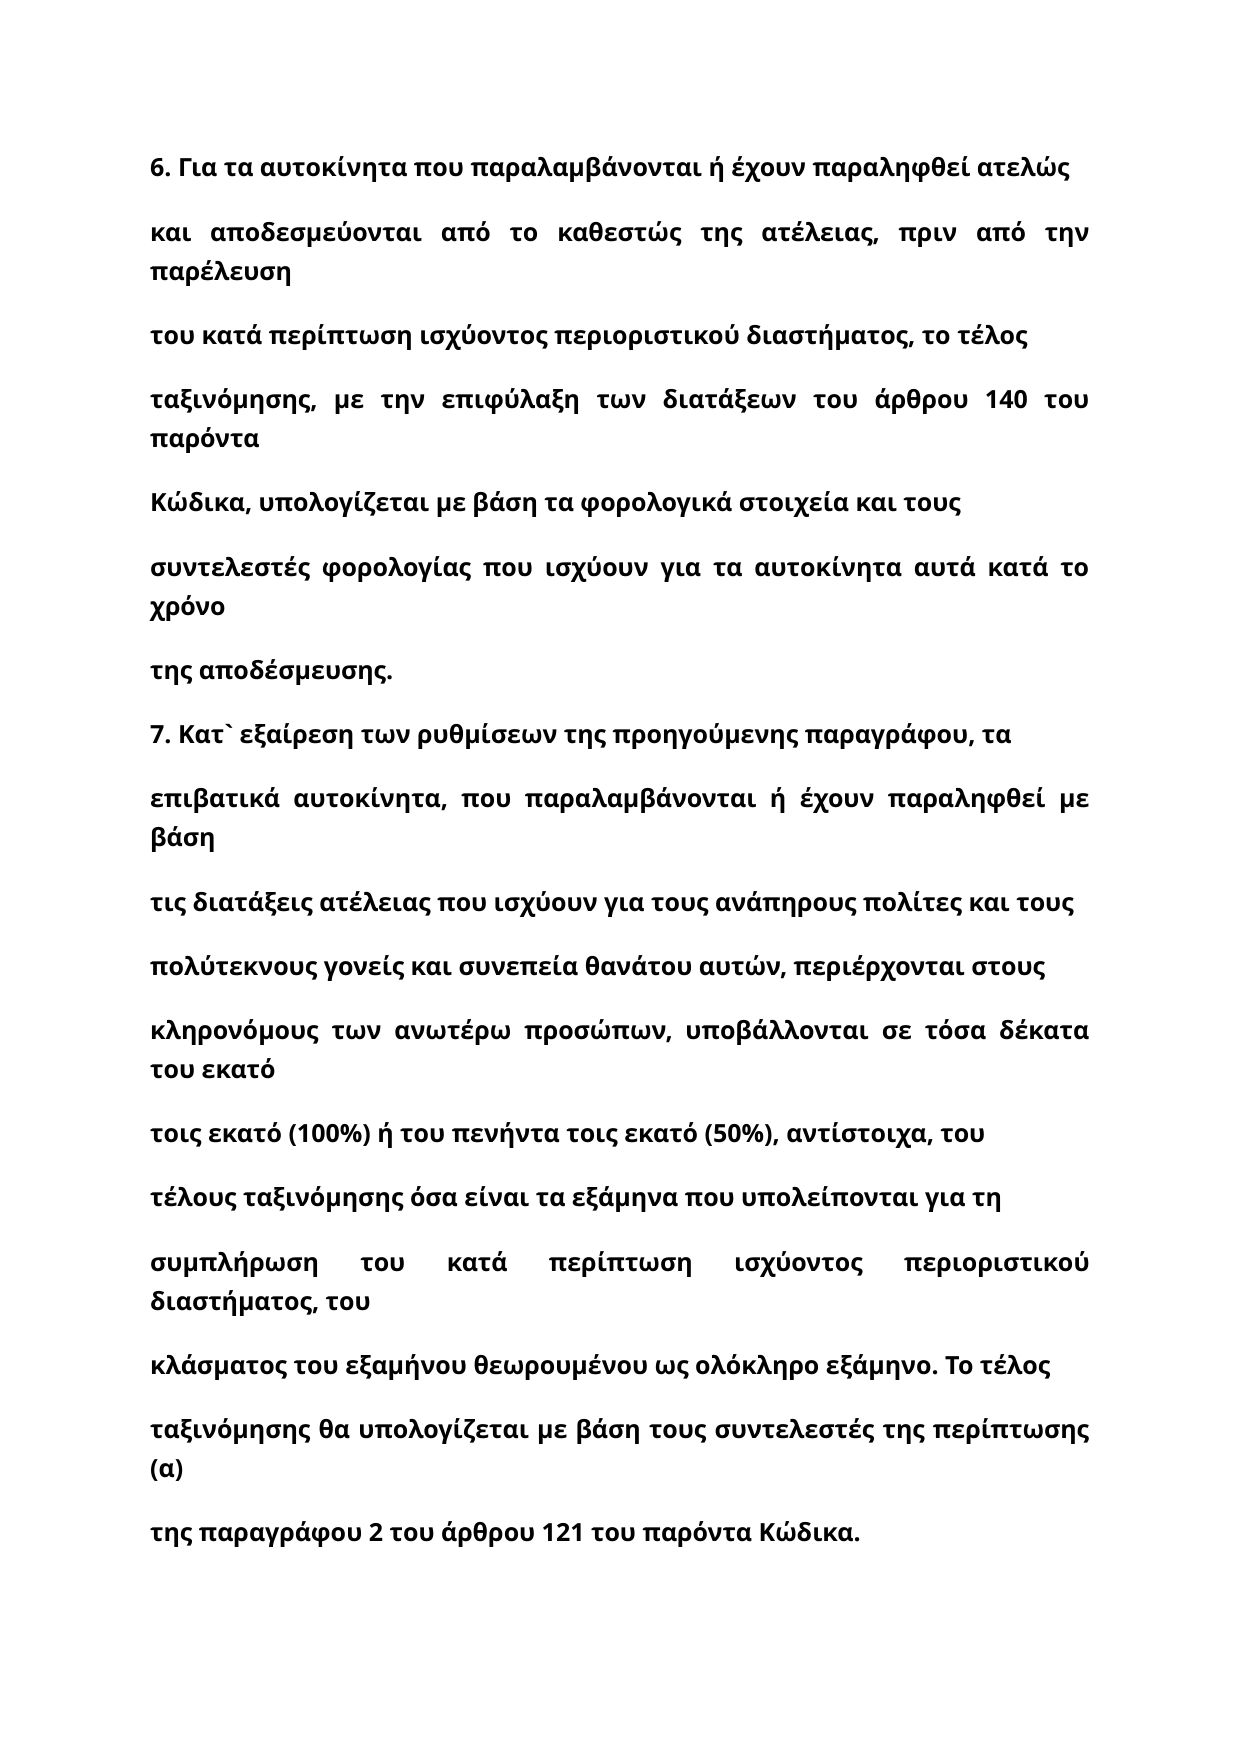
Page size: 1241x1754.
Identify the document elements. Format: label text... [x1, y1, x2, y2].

text κληρονόμους των ανωτέρω προσώπων, υποβάλλονται σε τόσα δέκατα του εκατό [150, 1012, 1090, 1086]
text κλάσματος του εξαμήνου θεωρουμένου ως ολόκληρο εξάμηνο. Το τέλος [150, 1347, 1090, 1382]
text συντελεστές φορολογίας που ισχύουν για τα αυτοκίνητα αυτά κατά το χρόνο [150, 549, 1090, 622]
text της αποδέσμευσης. [150, 652, 1090, 687]
text 6. Για τα αυτοκίνητα που παραλαμβάνονται ή έχουν παραληφθεί ατελώς [150, 150, 1090, 184]
text επιβατικά αυτοκίνητα, που παραλαμβάνονται ή έχουν παραληφθεί με βάση [150, 781, 1090, 854]
text πολύτεκνους γονείς και συνεπεία θανάτου αυτών, περιέρχονται στους [150, 948, 1090, 982]
text του κατά περίπτωση ισχύοντος περιοριστικού διαστήματος, το τέλος [150, 317, 1090, 352]
text Κώδικα, υπολογίζεται με βάση τα φορολογικά στοιχεία και τους [150, 485, 1090, 519]
text τέλους ταξινόμησης όσα είναι τα εξάμηνα που υπολείπονται για τη [150, 1180, 1090, 1214]
text και αποδεσμεύονται από το καθεστώς της ατέλειας, πριν από την παρέλευση [150, 214, 1090, 287]
text τις διατάξεις ατέλειας που ισχύουν για τους ανάπηρους πολίτες και τους [150, 884, 1090, 918]
text της παραγράφου 2 του άρθρου 121 του παρόντα Κώδικα. [150, 1515, 1090, 1549]
text ταξινόμησης θα υπολογίζεται με βάση τους συντελεστές της περίπτωσης (α) [150, 1412, 1090, 1485]
text ταξινόμησης, με την επιφύλαξη των διατάξεων του άρθρου 140 του παρόντα [150, 382, 1090, 455]
text τοις εκατό (100%) ή του πενήντα τοις εκατό (50%), αντίστοιχα, του [150, 1116, 1090, 1150]
text συμπλήρωση του κατά περίπτωση ισχύοντος περιοριστικού διαστήματος, του [150, 1244, 1090, 1317]
text 7. Κατ` εξαίρεση των ρυθμίσεων της προηγούμενης παραγράφου, τα [150, 717, 1090, 751]
